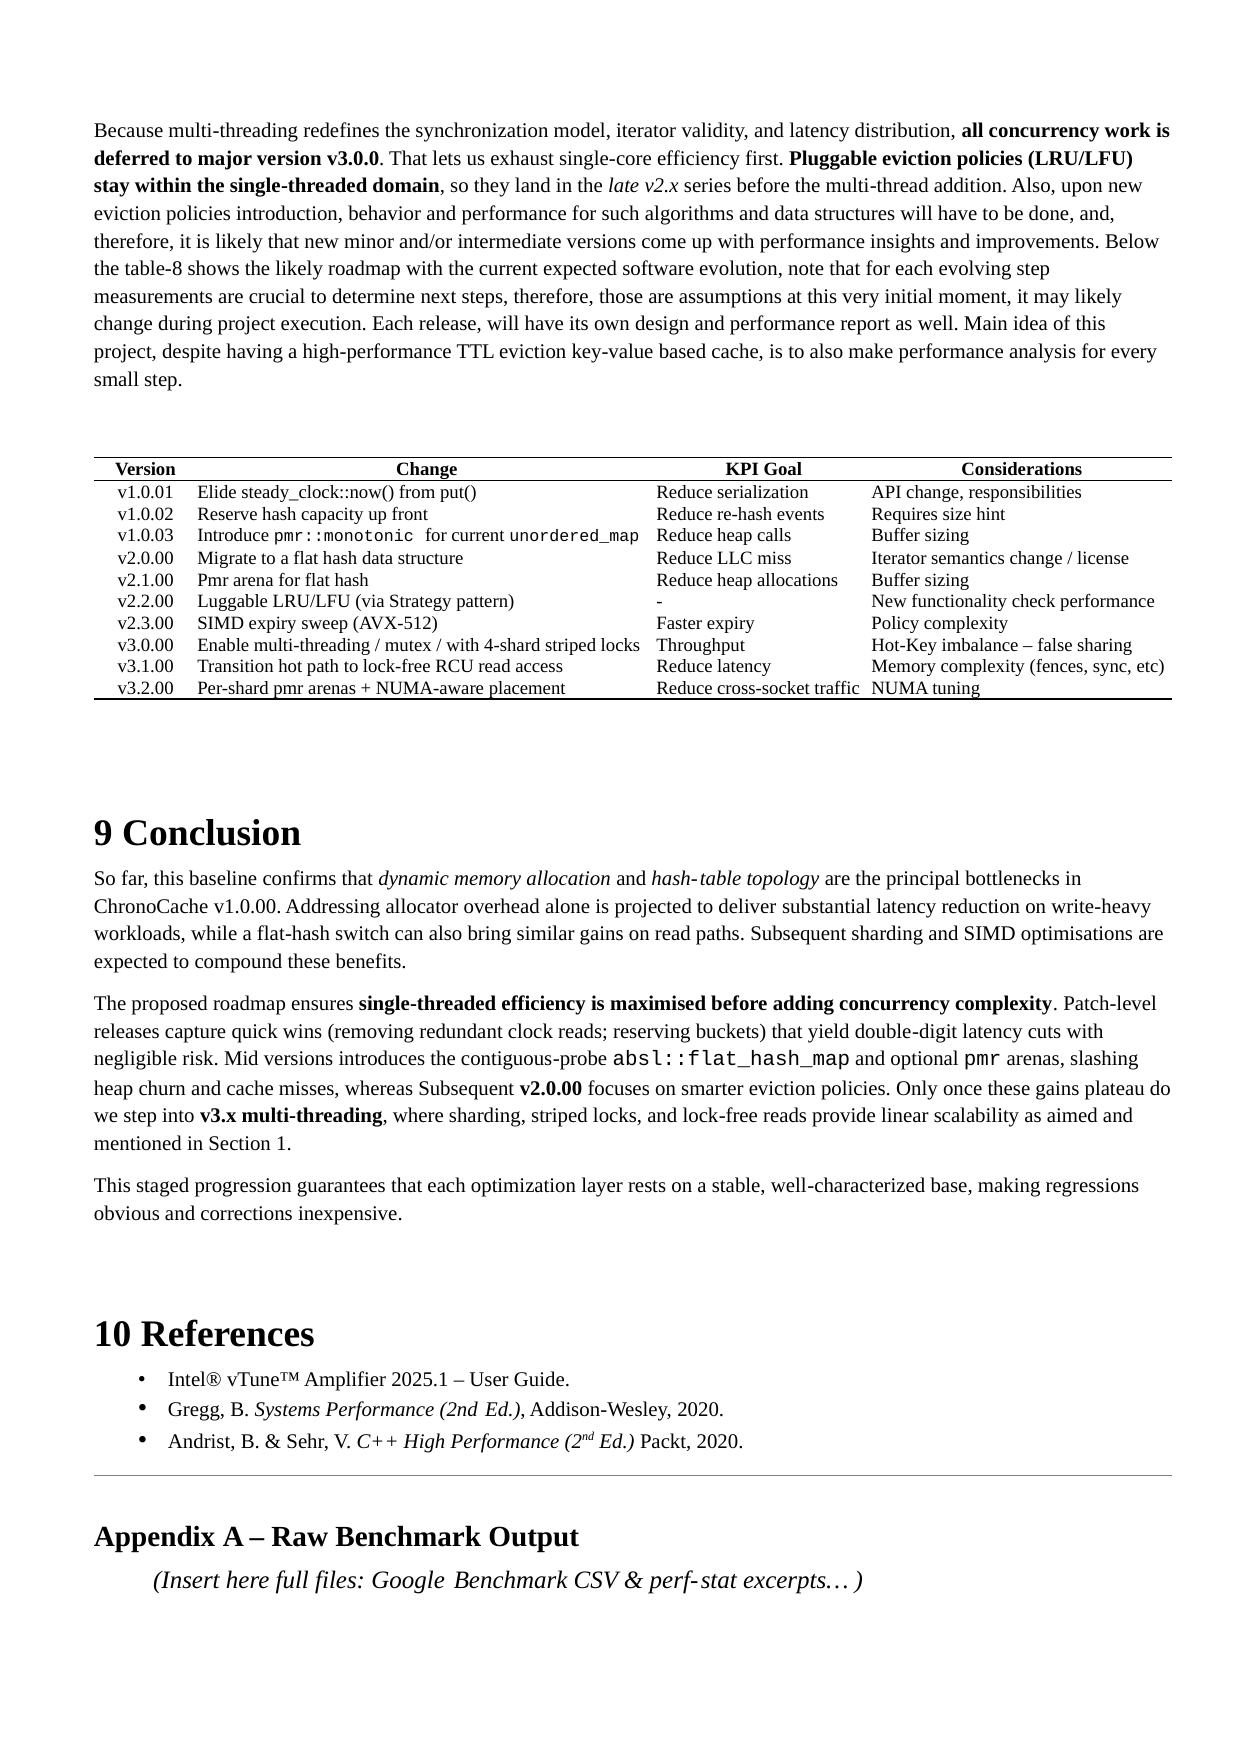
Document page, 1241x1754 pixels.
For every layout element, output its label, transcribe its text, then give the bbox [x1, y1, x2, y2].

table_cell Reduce serialization [656, 481, 871, 503]
table_header Change [197, 458, 656, 479]
table_cell Throughput [656, 634, 871, 655]
table_cell Reduce heap calls [656, 524, 871, 547]
table_cell v2.0.00 [94, 547, 197, 569]
table_cell Policy complexity [871, 612, 1172, 633]
text This staged progression guarantees that each optimization layer rests on a stable, well‑characterized base, making regressions obvious and corrections inexpensive. [94, 1173, 1172, 1224]
table_cell Transition hot path to lock-free RCU read access [197, 655, 656, 677]
table_cell Luggable LRU/LFU (via Strategy pattern) [197, 590, 656, 612]
table_cell Elide steady_clock::now() from put() [197, 481, 656, 503]
table_cell v1.0.03 [94, 524, 197, 547]
table_cell Iterator semantics change / license [871, 547, 1172, 569]
table_cell Memory complexity (fences, sync, etc) [871, 655, 1172, 677]
text (Insert here full files: Google Benchmark CSV & perf‑stat excerpts… ) [153, 1565, 1113, 1594]
subtitle 9 Conclusion [94, 810, 1172, 853]
table_cell v2.1.00 [94, 569, 197, 590]
table_cell v3.0.00 [94, 634, 197, 655]
table_cell Requires size hint [871, 503, 1172, 524]
table_cell Faster expiry [656, 612, 871, 633]
table_cell v2.2.00 [94, 590, 197, 612]
table_cell Introduce pmr::monotonic for current unordered_map [197, 524, 656, 547]
table_cell v3.1.00 [94, 655, 197, 677]
table_header KPI Goal [656, 458, 871, 479]
text Because multi‑threading redefines the synchronization model, iterator validity, and latency distribution, all concurrency work is deferred to major version v3.0.0. That lets us exhaust single‑core efficiency first. Pluggable eviction policies (LRU/LFU) stay within the single‑threaded domain, so they land in the late v2.x series before the multi‑thread addition. Also, upon new eviction policies introduction, behavior and performance for such algorithms and data structures will have to be done, and, therefore, it is likely that new minor and/or intermediate versions come up with performance insights and improvements. Below the table-8 shows the likely roadmap with the current expected software evolution, note that for each evolving step measurements are crucial to determine next steps, therefore, those are assumptions at this very initial moment, it may likely change during project execution. Each release, will have its own design and performance report as well. Main idea of this project, despite having a high-performance TTL eviction key-value based cache, is to also make performance analysis for every small step. [94, 118, 1172, 391]
table_cell v3.2.00 [94, 677, 197, 698]
table_cell - [656, 590, 871, 612]
list Gregg, B. Systems Performance (2nd Ed.), Addison‑Wesley, 2020. [138, 1397, 1172, 1422]
text The proposed roadmap ensures single‑threaded efficiency is maximised before adding concurrency complexity. Patch‑level releases capture quick wins (removing redundant clock reads; reserving buckets) that yield double‑digit latency cuts with negligible risk. Mid versions introduces the contiguous‑probe absl::flat_hash_map and optional pmr arenas, slashing heap churn and cache misses, whereas Subsequent v2.0.00 focuses on smarter eviction policies. Only once these gains plateau do we step into v3.x multi‑threading, where sharding, striped locks, and lock‑free reads provide linear scalability as aimed and mentioned in Section 1. [94, 991, 1172, 1155]
text So far, this baseline confirms that dynamic memory allocation and hash‑table topology are the principal bottlenecks in ChronoCache v1.0.00. Addressing allocator overhead alone is projected to deliver substantial latency reduction on write‑heavy workloads, while a flat‑hash switch can also bring similar gains on read paths. Subsequent sharding and SIMD optimisations are expected to compound these benefits. [94, 866, 1172, 973]
table_cell New functionality check performance [871, 590, 1172, 612]
table_header Version [94, 458, 197, 479]
table_cell Enable multi-threading / mutex / with 4-shard striped locks [197, 634, 656, 655]
subtitle Appendix A – Raw Benchmark Output [94, 1519, 1172, 1553]
table_cell v2.3.00 [94, 612, 197, 633]
table_cell Migrate to a flat hash data structure [197, 547, 656, 569]
subtitle 10 References [94, 1311, 1172, 1354]
table_cell Buffer sizing [871, 569, 1172, 590]
table_cell Reserve hash capacity up front [197, 503, 656, 524]
table_cell Reduce latency [656, 655, 871, 677]
table_cell Hot-Key imbalance – false sharing [871, 634, 1172, 655]
table_cell Reduce cross-socket traffic [656, 677, 871, 698]
table_cell v1.0.02 [94, 503, 197, 524]
table_cell Pmr arena for flat hash [197, 569, 656, 590]
table_cell v1.0.01 [94, 481, 197, 503]
table_cell Buffer sizing [871, 524, 1172, 547]
table_header Considerations [871, 458, 1172, 479]
table_cell Reduce heap allocations [656, 569, 871, 590]
table_cell Reduce re-hash events [656, 503, 871, 524]
list Andrist, B. & Sehr, V. C++ High Performance (2nd Ed.) Packt, 2020. [138, 1429, 1172, 1454]
list Intel® vTune™ Amplifier 2025.1 – User Guide. [138, 1367, 1172, 1391]
table_cell API change, responsibilities [871, 481, 1172, 503]
table_cell SIMD expiry sweep (AVX-512) [197, 612, 656, 633]
table_cell NUMA tuning [871, 677, 1172, 698]
table_cell Per-shard pmr arenas + NUMA-aware placement [197, 677, 656, 698]
table_cell Reduce LLC miss [656, 547, 871, 569]
